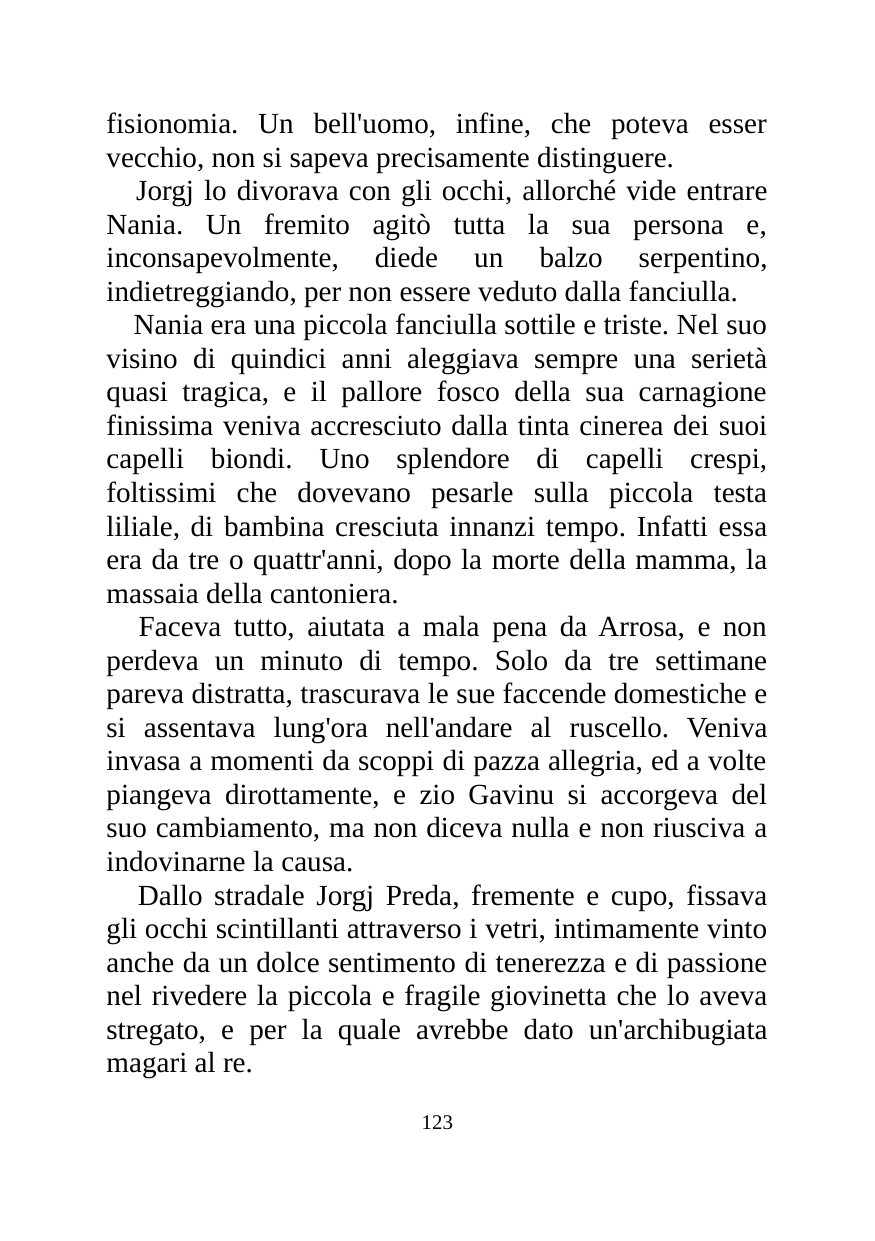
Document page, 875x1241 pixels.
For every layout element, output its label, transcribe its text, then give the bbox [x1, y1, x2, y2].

text Nania era una piccola fanciulla sottile e triste. Nel suo visino di quindici anni aleggiava sempre una serietà quasi tragica, e il pallore fosco della sua carnagione finissima veniva accresciuto dalla tinta cinerea dei suoi capelli biondi. Uno splendore di capelli crespi, foltissimi che dovevano pesarle sulla piccola testa liliale, di bambina cresciuta innanzi tempo. Infatti essa era da tre o quattr'anni, dopo la morte della mamma, la massaia della cantoniera. [106, 307, 768, 609]
text Dallo stradale Jorgj Preda, fremente e cupo, fissava gli occhi scintillanti attraverso i vetri, intimamente vinto anche da un dolce sentimento di tenerezza e di passione nel rivedere la piccola e fragile giovinetta che lo aveva stregato, e per la quale avrebbe dato un'archibugiata magari al re. [106, 878, 768, 1079]
text Jorgj lo divorava con gli occhi, allorché vide entrare Nania. Un fremito agitò tutta la sua persona e, inconsapevolmente, diede un balzo serpentino, indietreggiando, per non essere veduto dalla fanciulla. [106, 173, 768, 307]
text Faceva tutto, aiutata a mala pena da Arrosa, e non perdeva un minuto di tempo. Solo da tre settimane pareva distratta, trascurava le sue faccende domestiche e si assentava lung'ora nell'andare al ruscello. Veniva invasa a momenti da scoppi di pazza allegria, ed a volte piangeva dirottamente, e zio Gavinu si accorgeva del suo cambiamento, ma non diceva nulla e non riusciva a indovinarne la causa. [106, 609, 768, 878]
text fisionomia. Un bell'uomo, infine, che poteva esser vecchio, non si sapeva precisamente distinguere. [106, 106, 768, 173]
